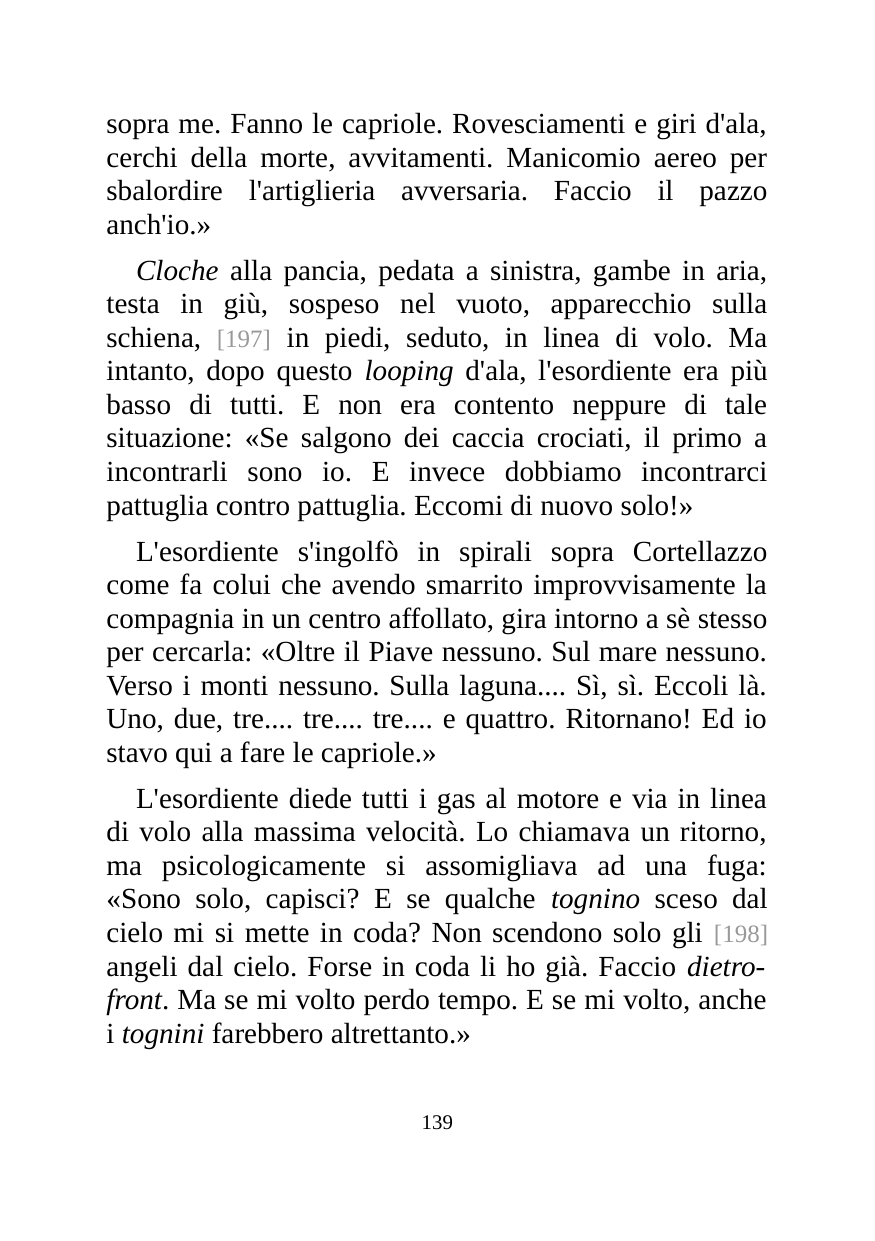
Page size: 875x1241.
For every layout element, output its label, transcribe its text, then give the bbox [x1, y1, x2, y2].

text L'esordiente s'ingolfò in spirali sopra Cortellazzo come fa colui che avendo smarrito improvvisamente la compagnia in un centro affollato, gira intorno a sè stesso per cercarla: «Oltre il Piave nessuno. Sul mare nessuno. Verso i monti nessuno. Sulla laguna.... Sì, sì. Eccoli là. Uno, due, tre.... tre.... tre.... e quattro. Ritornano! Ed io stavo qui a fare le capriole.» [106, 534, 768, 768]
text sopra me. Fanno le capriole. Rovesciamenti e giri d'ala, cerchi della morte, avvitamenti. Manicomio aereo per sbalordire l'artiglieria avversaria. Faccio il pazzo anch'io.» [106, 106, 768, 240]
text L'esordiente diede tutti i gas al motore e via in linea di volo alla massima velocità. Lo chiamava un ritorno, ma psicologicamente si assomigliava ad una fuga: «Sono solo, capisci? E se qualche tognino sceso dal cielo mi si mette in coda? Non scendono solo gli [198] angeli dal cielo. Forse in coda li ho già. Faccio dietro-front. Ma se mi volto perdo tempo. E se mi volto, anche i tognini farebbero altrettanto.» [106, 781, 768, 1049]
text Cloche alla pancia, pedata a sinistra, gambe in aria, testa in giù, sospeso nel vuoto, apparecchio sulla schiena, [197] in piedi, seduto, in linea di volo. Ma intanto, dopo questo looping d'ala, l'esordiente era più basso di tutti. E non era contento neppure di tale situazione: «Se salgono dei caccia crociati, il primo a incontrarli sono io. E invece dobbiamo incontrarci pattuglia contro pattuglia. Eccomi di nuovo solo!» [106, 253, 768, 521]
